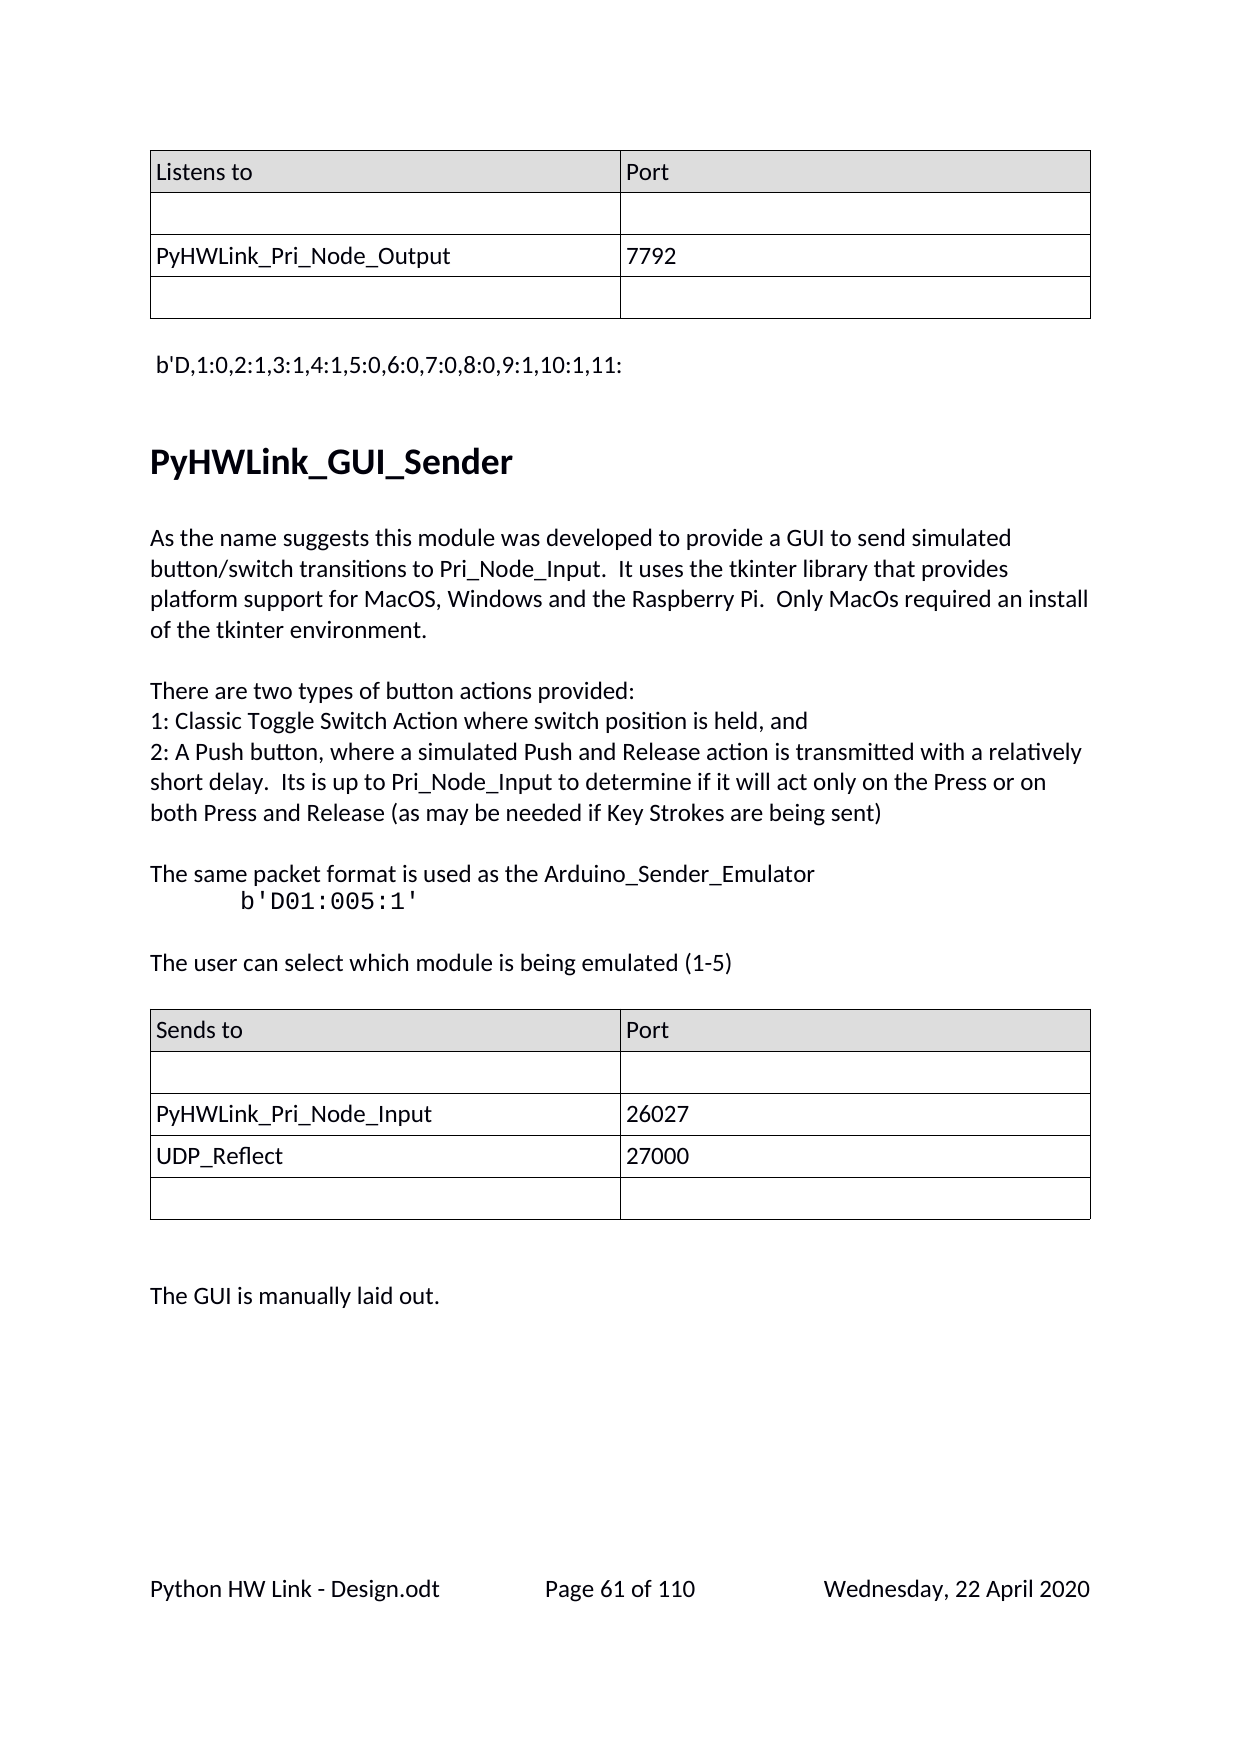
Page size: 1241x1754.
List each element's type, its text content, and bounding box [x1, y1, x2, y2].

table_cell [621, 1178, 1090, 1219]
table_cell UDP_Reflect [151, 1136, 620, 1177]
table_cell [151, 1052, 620, 1093]
table_cell [151, 1178, 620, 1219]
table_cell PyHWLink_Pri_Node_Output [151, 235, 620, 276]
table_cell [621, 193, 1090, 234]
text The GUI is manually laid out. [150, 1280, 1090, 1311]
text As the name suggests this module was developed to provide a GUI to send simulated button/switch transitions to Pri_Node_Input. It uses the tkinter library that provides platform support for MacOS, Windows and the Raspberry Pi. Only MacOs required an install of the tkinter environment. [150, 522, 1090, 644]
table_cell [151, 277, 620, 318]
text The user can select which module is being emulated (1-5) [150, 947, 1090, 978]
text There are two types of button actions provided: [150, 675, 1090, 705]
text b'D01:005:1' [225, 888, 1090, 917]
table_header Port [621, 151, 1090, 192]
text 2: A Push button, where a simulated Push and Release action is transmitted with a relatively short delay. Its is up to Pri_Node_Input to determine if it will act only on the Press or on both Press and Release (as may be needed if Key Strokes are being sent) [150, 736, 1090, 827]
table_cell 26027 [621, 1094, 1090, 1135]
table_header Listens to [151, 151, 620, 192]
table_cell [621, 277, 1090, 318]
subtitle PyHWLink_GUI_Sender [150, 438, 1090, 483]
text 1: Classic Toggle Switch Action where switch position is held, and [150, 705, 1090, 736]
text b'D,1:0,2:1,3:1,4:1,5:0,6:0,7:0,8:0,9:1,10:1,11: [150, 349, 1090, 379]
table_cell 27000 [621, 1136, 1090, 1177]
text The same packet format is used as the Arduino_Sender_Emulator [150, 858, 1090, 888]
table_cell 7792 [621, 235, 1090, 276]
table_cell PyHWLink_Pri_Node_Input [151, 1094, 620, 1135]
table_header Port [621, 1010, 1090, 1051]
table_cell [151, 193, 620, 234]
table_cell [621, 1052, 1090, 1093]
table_header Sends to [151, 1010, 620, 1051]
